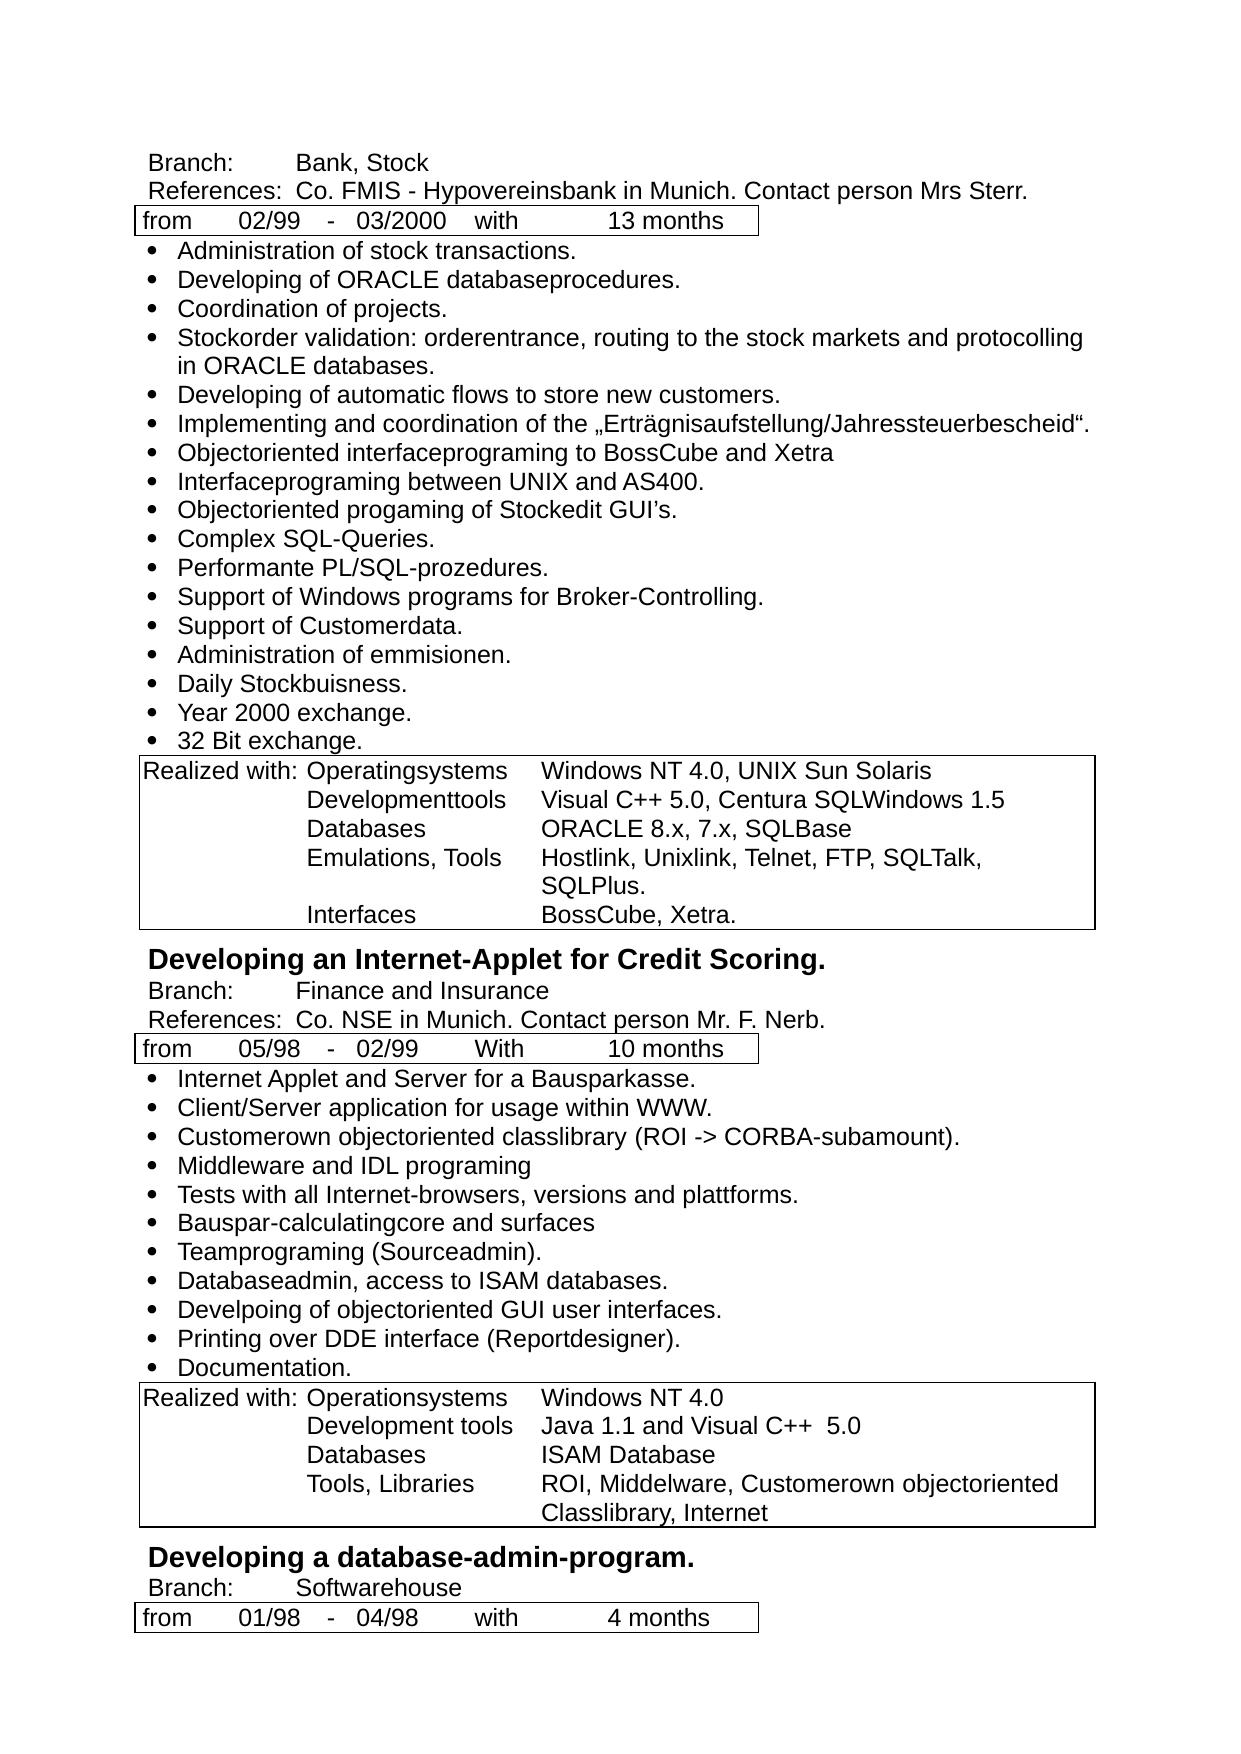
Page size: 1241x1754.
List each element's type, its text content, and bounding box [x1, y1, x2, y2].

table_header with [467, 1603, 600, 1632]
table_header 13 months [600, 206, 758, 235]
table_header 03/2000 [349, 206, 467, 235]
subtitle Developing a database-admin-program. [148, 1540, 1104, 1573]
table_cell Development tools [303, 1411, 538, 1440]
table_header 10 months [600, 1034, 758, 1063]
table_header - [319, 206, 349, 235]
list Teamprograming (Sourceadmin). [148, 1237, 1104, 1266]
list Daily Stockbuisness. [148, 669, 1104, 697]
table_cell Databases [303, 814, 538, 842]
list Support of Windows programs for Broker-Controlling. [148, 582, 1104, 611]
list Customerown objectoriented classlibrary (ROI -> CORBA-subamount). [148, 1122, 1104, 1151]
list Objectoriented progaming of Stockedit GUI’s. [148, 496, 1104, 524]
list Interfaceprograming between UNIX and AS400. [148, 467, 1104, 496]
list Performante PL/SQL-prozedures. [148, 553, 1104, 582]
list Documentation. [148, 1353, 1104, 1382]
table_header Realized with: [140, 756, 303, 785]
list Printing over DDE interface (Reportdesigner). [148, 1324, 1104, 1353]
list Internet Applet and Server for a Bausparkasse. [148, 1064, 1104, 1093]
list Complex SQL-Queries. [148, 524, 1104, 553]
table_header 02/99 [231, 206, 319, 235]
table_header 05/98 [231, 1034, 319, 1063]
list Administration of emmisionen. [148, 640, 1104, 669]
table_cell [140, 1440, 303, 1469]
table_header - [319, 1034, 349, 1063]
list Stockorder validation: orderentrance, routing to the stock markets and protocolling in ORACLE databases. [148, 322, 1104, 380]
table_cell Interfaces [303, 900, 538, 929]
text References: Co. FMIS - Hypovereinsbank in Munich. Contact person Mrs Sterr. [148, 176, 1104, 205]
list 32 Bit exchange. [148, 726, 1104, 755]
table_header with [467, 206, 600, 235]
table_cell ORACLE 8.x, 7.x, SQLBase [538, 814, 1094, 842]
table_cell [140, 843, 303, 900]
table_cell Visual C++ 5.0, Centura SQLWindows 1.5 [538, 785, 1094, 814]
table_header 4 months [600, 1603, 758, 1632]
table_header 02/99 [349, 1034, 467, 1063]
table_cell Hostlink, Unixlink, Telnet, FTP, SQLTalk, SQLPlus. [538, 843, 1094, 900]
table_header Windows NT 4.0 [538, 1383, 1094, 1411]
text Branch: Bank, Stock [148, 148, 1104, 176]
table_cell Tools, Libraries [303, 1469, 538, 1526]
list Bauspar-calculatingcore and surfaces [148, 1208, 1104, 1237]
list Client/Server application for usage within WWW. [148, 1093, 1104, 1122]
table_header Operatingsystems [303, 756, 538, 785]
table_header With [467, 1034, 600, 1063]
table_header Operationsystems [303, 1383, 538, 1411]
table_cell [140, 900, 303, 929]
table_header from [136, 1034, 231, 1063]
list Middleware and IDL programing [148, 1151, 1104, 1179]
list Developing of automatic flows to store new customers. [148, 380, 1104, 409]
text References: Co. NSE in Munich. Contact person Mr. F. Nerb. [148, 1004, 1104, 1033]
table_header 04/98 [349, 1603, 467, 1632]
list Support of Customerdata. [148, 611, 1104, 640]
text Branch: Finance and Insurance [148, 976, 1104, 1004]
table_cell Developmenttools [303, 785, 538, 814]
table_cell [140, 1411, 303, 1440]
list Administration of stock transactions. [148, 236, 1104, 265]
table_header from [136, 206, 231, 235]
list Databaseadmin, access to ISAM databases. [148, 1266, 1104, 1295]
table_cell BossCube, Xetra. [538, 900, 1094, 929]
table_cell [140, 814, 303, 842]
table_header 01/98 [231, 1603, 319, 1632]
subtitle Developing an Internet-Applet for Credit Scoring. [148, 942, 1104, 976]
table_header - [319, 1603, 349, 1632]
list Developing of ORACLE databaseprocedures. [148, 265, 1104, 294]
list Develpoing of objectoriented GUI user interfaces. [148, 1295, 1104, 1324]
table_cell Java 1.1 and Visual C++ 5.0 [538, 1411, 1094, 1440]
text Branch: Softwarehouse [148, 1573, 1104, 1602]
list Objectoriented interfaceprograming to BossCube and Xetra [148, 438, 1104, 467]
table_header Realized with: [140, 1383, 303, 1411]
table_cell Databases [303, 1440, 538, 1469]
table_cell ROI, Middelware, Customerown objectoriented Classlibrary, Internet [538, 1469, 1094, 1526]
list Implementing and coordination of the „Erträgnisaufstellung/Jahressteuerbescheid“. [148, 409, 1104, 438]
table_cell Emulations, Tools [303, 843, 538, 900]
table_header from [136, 1603, 231, 1632]
list Tests with all Internet-browsers, versions and plattforms. [148, 1179, 1104, 1208]
table_cell [140, 785, 303, 814]
list Year 2000 exchange. [148, 697, 1104, 726]
table_header Windows NT 4.0, UNIX Sun Solaris [538, 756, 1094, 785]
table_cell [140, 1469, 303, 1526]
table_cell ISAM Database [538, 1440, 1094, 1469]
list Coordination of projects. [148, 294, 1104, 322]
